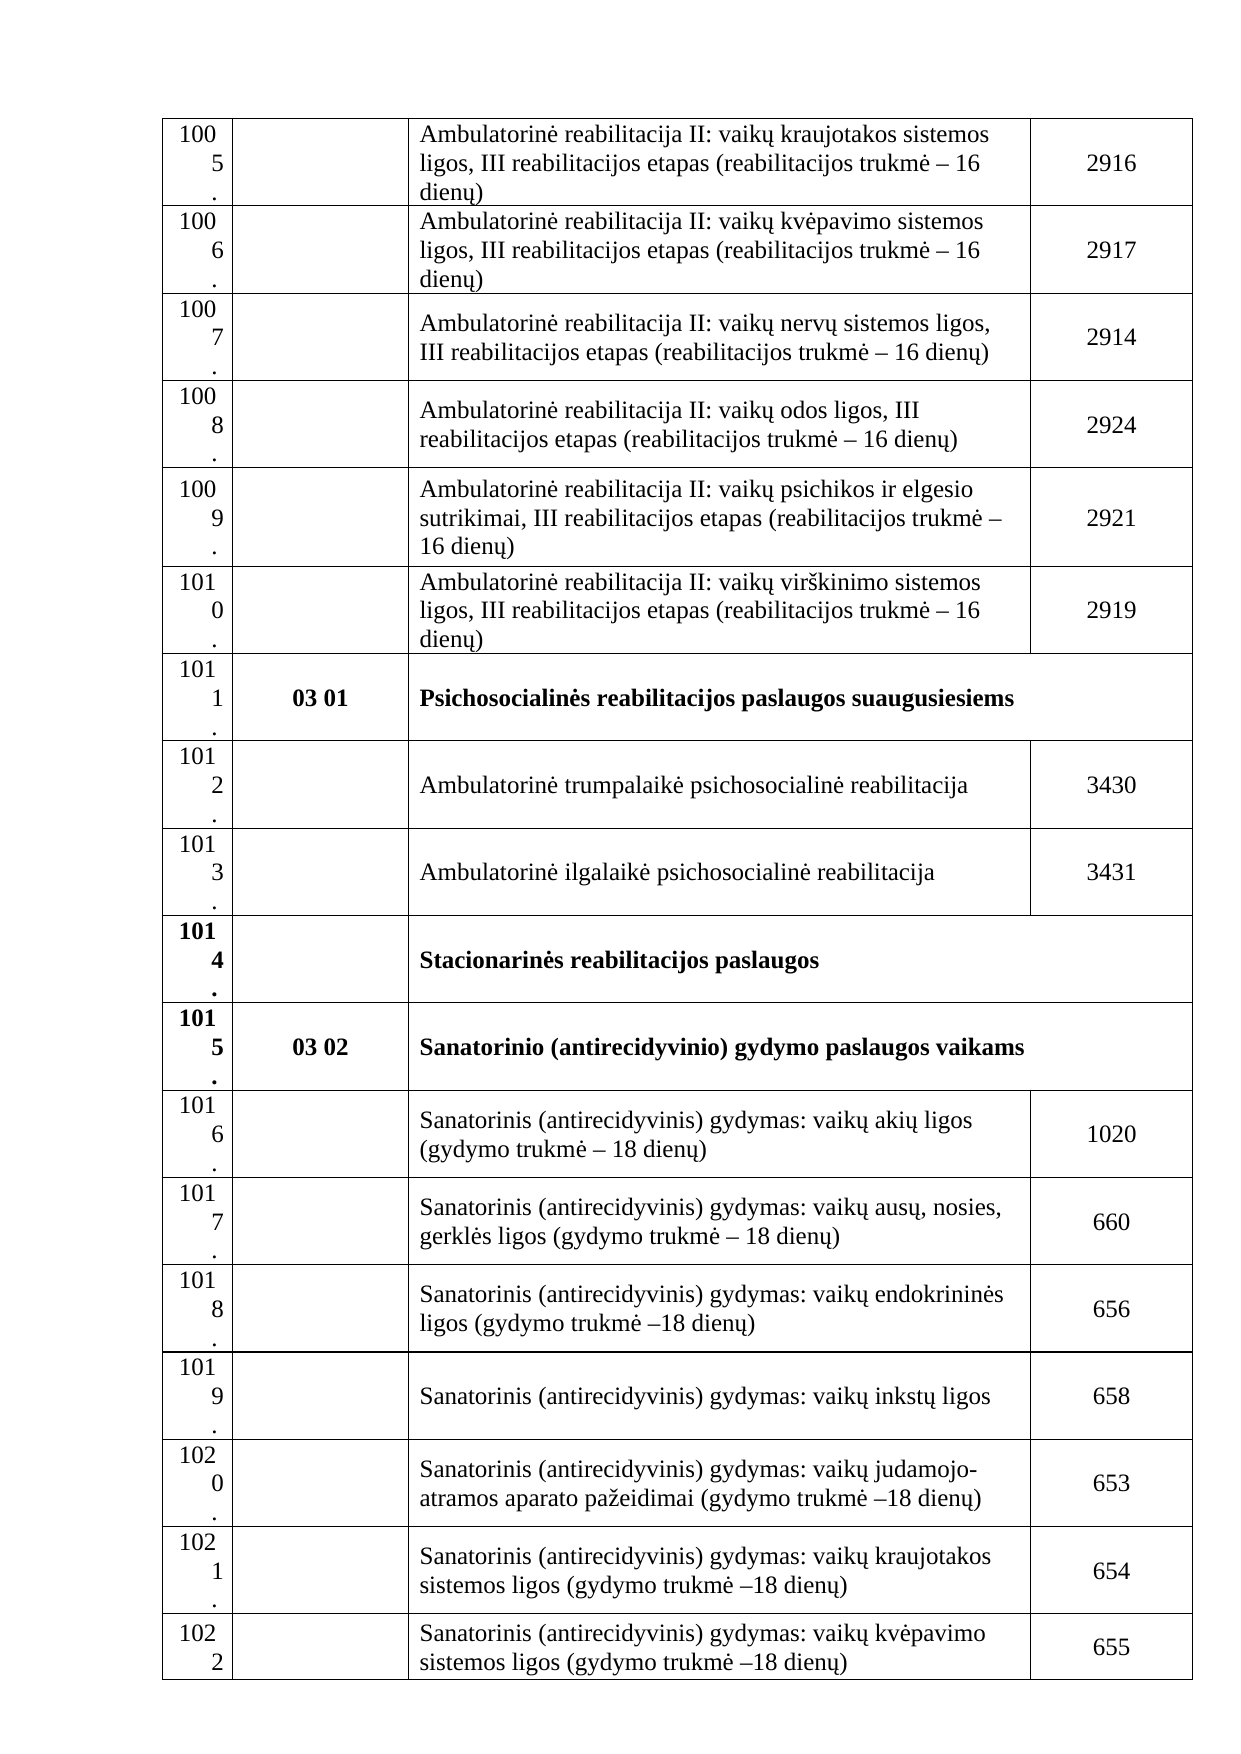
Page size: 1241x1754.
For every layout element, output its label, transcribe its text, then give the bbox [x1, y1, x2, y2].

table_cell 653 [1031, 1440, 1192, 1526]
table_cell [233, 916, 408, 1002]
table_cell [233, 119, 408, 205]
table_cell Ambulatorinė reabilitacija II: vaikų nervų sistemos ligos, III reabilitacijos etapas (reabilitacijos trukmė – 16 dienų) [409, 294, 1030, 380]
table_cell Ambulatorinė reabilitacija II: vaikų kvėpavimo sistemos ligos, III reabilitacijos etapas (reabilitacijos trukmė – 16 dienų) [409, 206, 1030, 293]
table_cell 1005. [163, 119, 232, 205]
table_cell 1022 [163, 1614, 232, 1679]
table_cell Sanatorinio (antirecidyvinio) gydymo paslaugos vaikams [409, 1003, 1192, 1089]
table_cell [233, 567, 408, 653]
table_cell 1017. [163, 1178, 232, 1264]
table_cell Ambulatorinė ilgalaikė psichosocialinė reabilitacija [409, 829, 1030, 915]
table_cell Ambulatorinė reabilitacija II: vaikų psichikos ir elgesio sutrikimai, III reabilitacijos etapas (reabilitacijos trukmė – 16 dienų) [409, 468, 1030, 566]
table_cell Sanatorinis (antirecidyvinis) gydymas: vaikų inkstų ligos [409, 1353, 1030, 1439]
table_cell [233, 1265, 408, 1351]
table_cell Sanatorinis (antirecidyvinis) gydymas: vaikų endokrininės ligos (gydymo trukmė –18 dienų) [409, 1265, 1030, 1351]
table_cell [233, 468, 408, 566]
table_cell Sanatorinis (antirecidyvinis) gydymas: vaikų judamojo-atramos aparato pažeidimai (gydymo trukmė –18 dienų) [409, 1440, 1030, 1526]
table_cell 658 [1031, 1353, 1192, 1439]
table_cell Ambulatorinė trumpalaikė psichosocialinė reabilitacija [409, 741, 1030, 828]
table_cell [233, 1178, 408, 1264]
table_cell 1015. [163, 1003, 232, 1089]
table_cell 2917 [1031, 206, 1192, 293]
table_cell 1010. [163, 567, 232, 653]
table_cell 1018. [163, 1265, 232, 1351]
table_cell Ambulatorinė reabilitacija II: vaikų odos ligos, III reabilitacijos etapas (reabilitacijos trukmė – 16 dienų) [409, 381, 1030, 467]
table_cell [233, 1440, 408, 1526]
table_cell [233, 1353, 408, 1439]
table_cell Ambulatorinė reabilitacija II: vaikų virškinimo sistemos ligos, III reabilitacijos etapas (reabilitacijos trukmė – 16 dienų) [409, 567, 1030, 653]
table_cell 1014. [163, 916, 232, 1002]
table_cell 1013. [163, 829, 232, 915]
table_cell 1007. [163, 294, 232, 380]
table_cell 1012. [163, 741, 232, 828]
table_cell 2919 [1031, 567, 1192, 653]
table_cell 1008. [163, 381, 232, 467]
table_cell 655 [1031, 1614, 1192, 1679]
table_cell 3431 [1031, 829, 1192, 915]
table_cell 654 [1031, 1527, 1192, 1613]
table_cell 03 02 [233, 1003, 408, 1089]
table_cell 2916 [1031, 119, 1192, 205]
table_cell 03 01 [233, 654, 408, 740]
table_cell [233, 381, 408, 467]
table_cell [233, 1091, 408, 1177]
table_cell Stacionarinės reabilitacijos paslaugos [409, 916, 1192, 1002]
table_cell 656 [1031, 1265, 1192, 1351]
table_cell [233, 1614, 408, 1679]
table_cell [233, 1527, 408, 1613]
table_cell 2914 [1031, 294, 1192, 380]
table_cell 1019. [163, 1353, 232, 1439]
table_cell 1006. [163, 206, 232, 293]
table_cell [233, 206, 408, 293]
table_cell Sanatorinis (antirecidyvinis) gydymas: vaikų akių ligos (gydymo trukmė – 18 dienų) [409, 1091, 1030, 1177]
table_cell Psichosocialinės reabilitacijos paslaugos suaugusiesiems [409, 654, 1192, 740]
table_cell 1020. [163, 1440, 232, 1526]
table_cell Sanatorinis (antirecidyvinis) gydymas: vaikų kvėpavimo sistemos ligos (gydymo trukmė –18 dienų) [409, 1614, 1030, 1679]
table_cell Sanatorinis (antirecidyvinis) gydymas: vaikų kraujotakos sistemos ligos (gydymo trukmė –18 dienų) [409, 1527, 1030, 1613]
table_cell 3430 [1031, 741, 1192, 828]
table_cell Ambulatorinė reabilitacija II: vaikų kraujotakos sistemos ligos, III reabilitacijos etapas (reabilitacijos trukmė – 16 dienų) [409, 119, 1030, 205]
table_cell [233, 741, 408, 828]
table_cell [233, 294, 408, 380]
table_cell 1016. [163, 1091, 232, 1177]
table_cell 1020 [1031, 1091, 1192, 1177]
table_cell 1009. [163, 468, 232, 566]
table_cell 1011. [163, 654, 232, 740]
table_cell 1021. [163, 1527, 232, 1613]
table_cell 660 [1031, 1178, 1192, 1264]
table_cell 2924 [1031, 381, 1192, 467]
table_cell [233, 829, 408, 915]
table_cell Sanatorinis (antirecidyvinis) gydymas: vaikų ausų, nosies, gerklės ligos (gydymo trukmė – 18 dienų) [409, 1178, 1030, 1264]
table_cell 2921 [1031, 468, 1192, 566]
